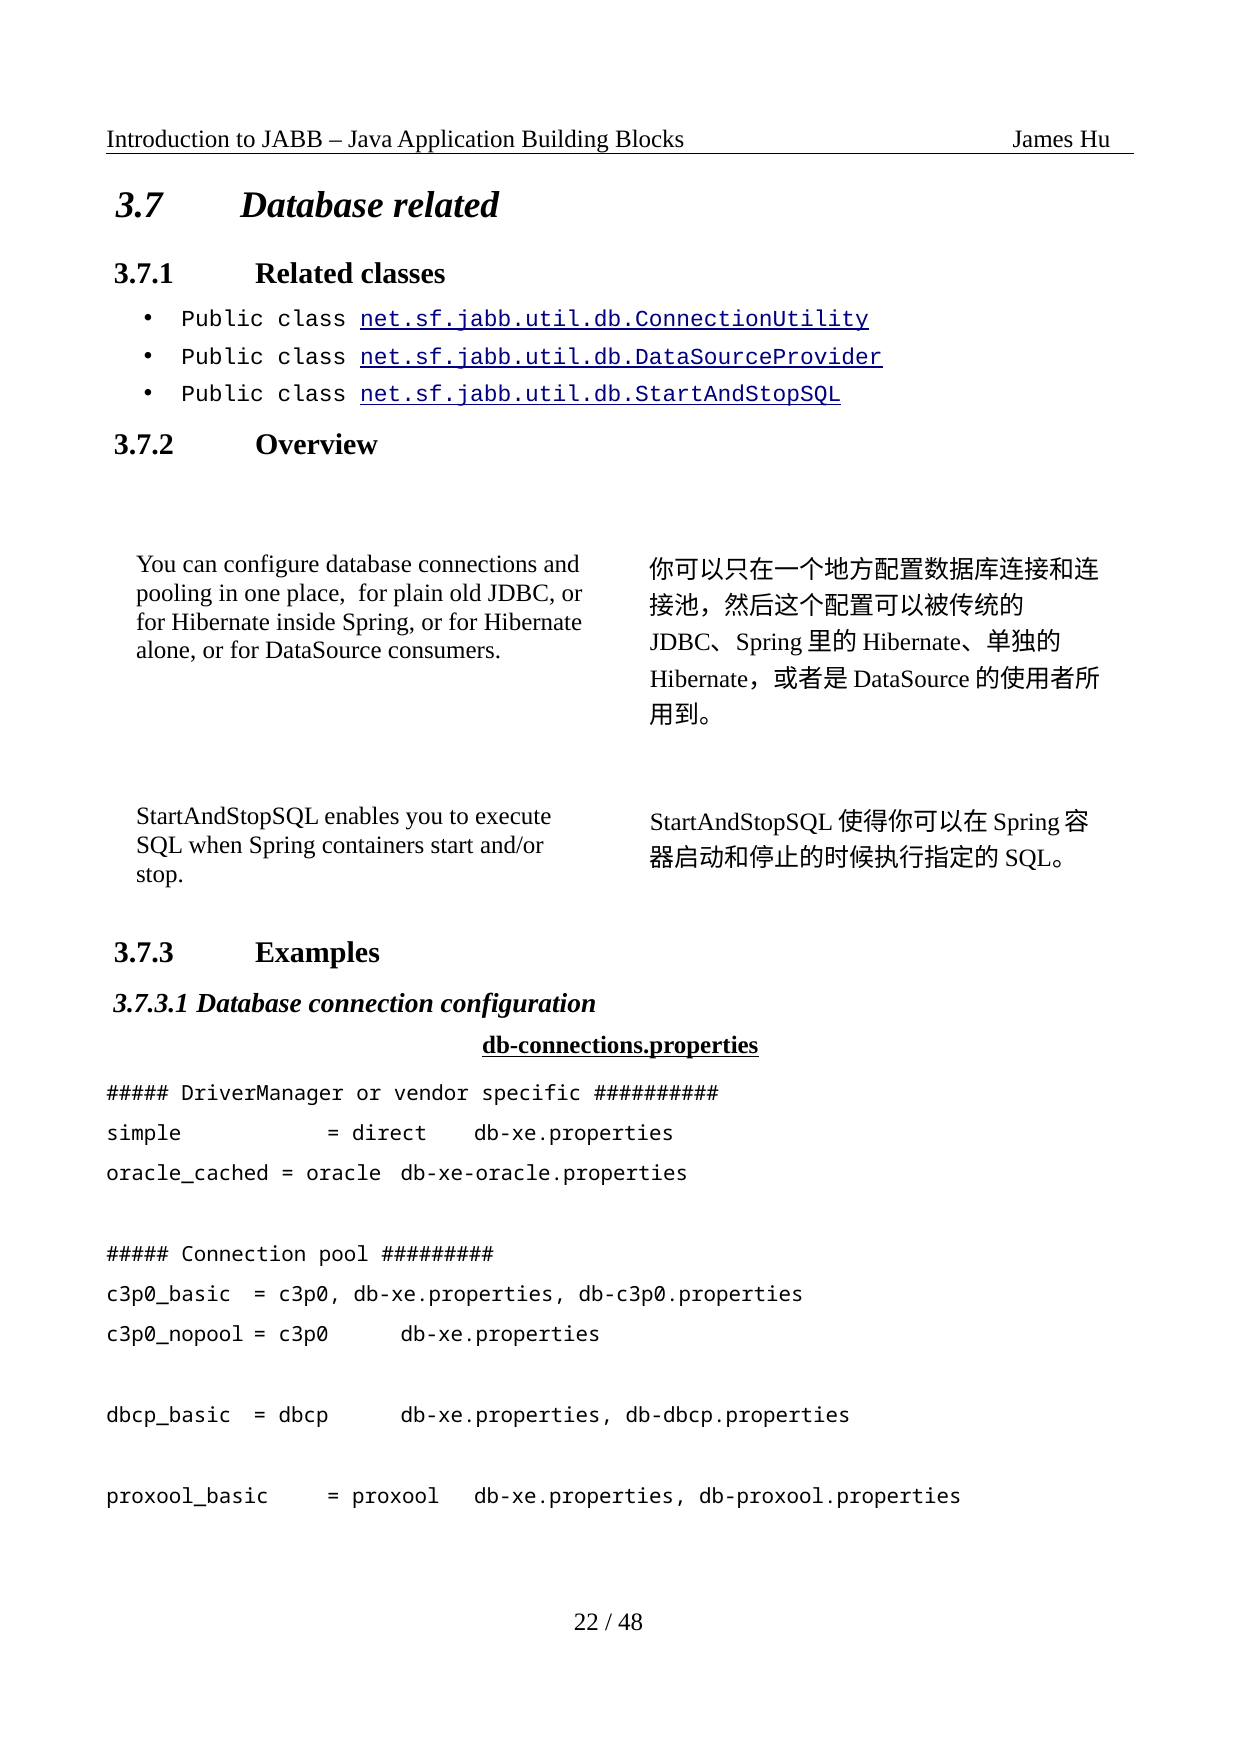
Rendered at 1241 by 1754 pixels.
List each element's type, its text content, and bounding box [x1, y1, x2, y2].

table_header 你可以只在一个地方配置数据库连接和连接池，然后这个配置可以被传统的JDBC、Spring里的Hibernate、单独的Hibernate，或者是DataSource的使用者所用到。 [620, 514, 1134, 766]
text dbcp_basic = dbcp db-xe.properties, db-dbcp.properties [106, 1400, 1134, 1429]
text proxool_basic = proxool db-xe.properties, db-proxool.properties [106, 1481, 1134, 1509]
subtitle Database connection configuration [106, 987, 1134, 1019]
subtitle Related classes [106, 255, 1134, 289]
list Public class net.sf.jabb.util.db.StartAndStopSQL [144, 383, 1134, 409]
subtitle Examples [106, 935, 1134, 969]
table_header You can configure database connections and pooling in one place, for plain old JDBC, or for Hibernate inside Spring, or for Hibernate alone, or for DataSource consumers. [106, 514, 620, 766]
table_cell StartAndStopSQL enables you to execute SQL when Spring containers start and/or stop. [106, 766, 620, 923]
text c3p0_basic = c3p0, db-xe.properties, db-c3p0.properties [106, 1279, 1134, 1308]
text simple = direct db-xe.properties [106, 1118, 1134, 1146]
table_cell StartAndStopSQL使得你可以在Spring容器启动和停止的时候执行指定的SQL。 [620, 766, 1134, 923]
text ##### Connection pool ######### [106, 1239, 1134, 1267]
text c3p0_nopool = c3p0 db-xe.properties [106, 1319, 1134, 1348]
text db-connections.properties [106, 1031, 1134, 1059]
subtitle Overview [106, 426, 1134, 461]
text oracle_cached = oracle db-xe-oracle.properties [106, 1158, 1134, 1187]
list Public class net.sf.jabb.util.db.DataSourceProvider [144, 345, 1134, 371]
list Public class net.sf.jabb.util.db.ConnectionUtility [144, 307, 1134, 333]
text ##### DriverManager or vendor specific ########## [106, 1078, 1134, 1106]
subtitle Database related [106, 182, 1134, 226]
